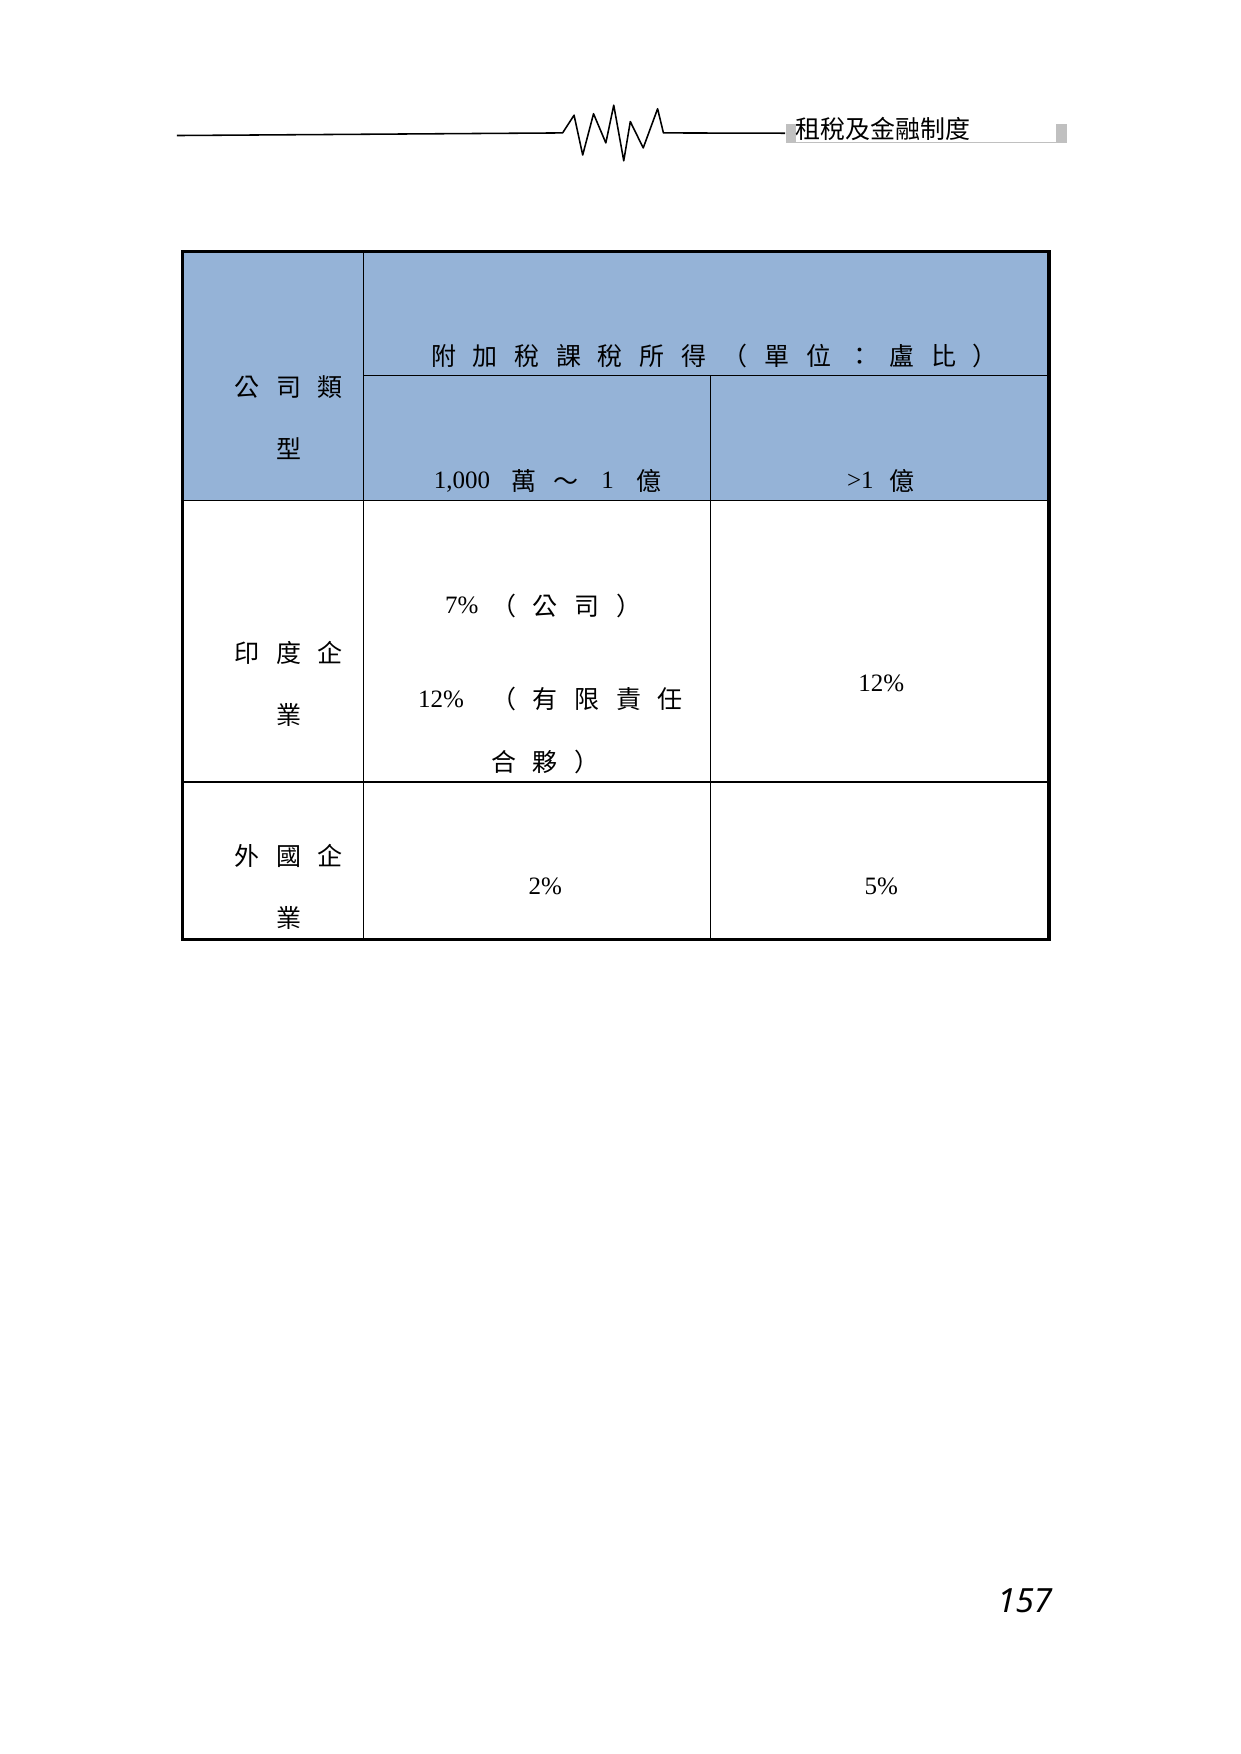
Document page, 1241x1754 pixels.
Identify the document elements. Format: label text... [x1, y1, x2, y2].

table_cell 5% [711, 783, 1047, 938]
table_cell 印度企業 [184, 501, 363, 781]
table_cell 12% [711, 501, 1047, 781]
table_cell 1,000萬～1億 [364, 376, 710, 500]
table_header 公司類型 [184, 253, 363, 500]
table_cell 2% [364, 783, 710, 938]
table_cell 7%（公司） 12%（有限責任合夥） [364, 501, 710, 781]
table_header 附加稅課稅所得（單位：盧比） [364, 253, 1047, 375]
table_cell >1億 [711, 376, 1047, 500]
table_cell 外國企業 [184, 783, 363, 938]
